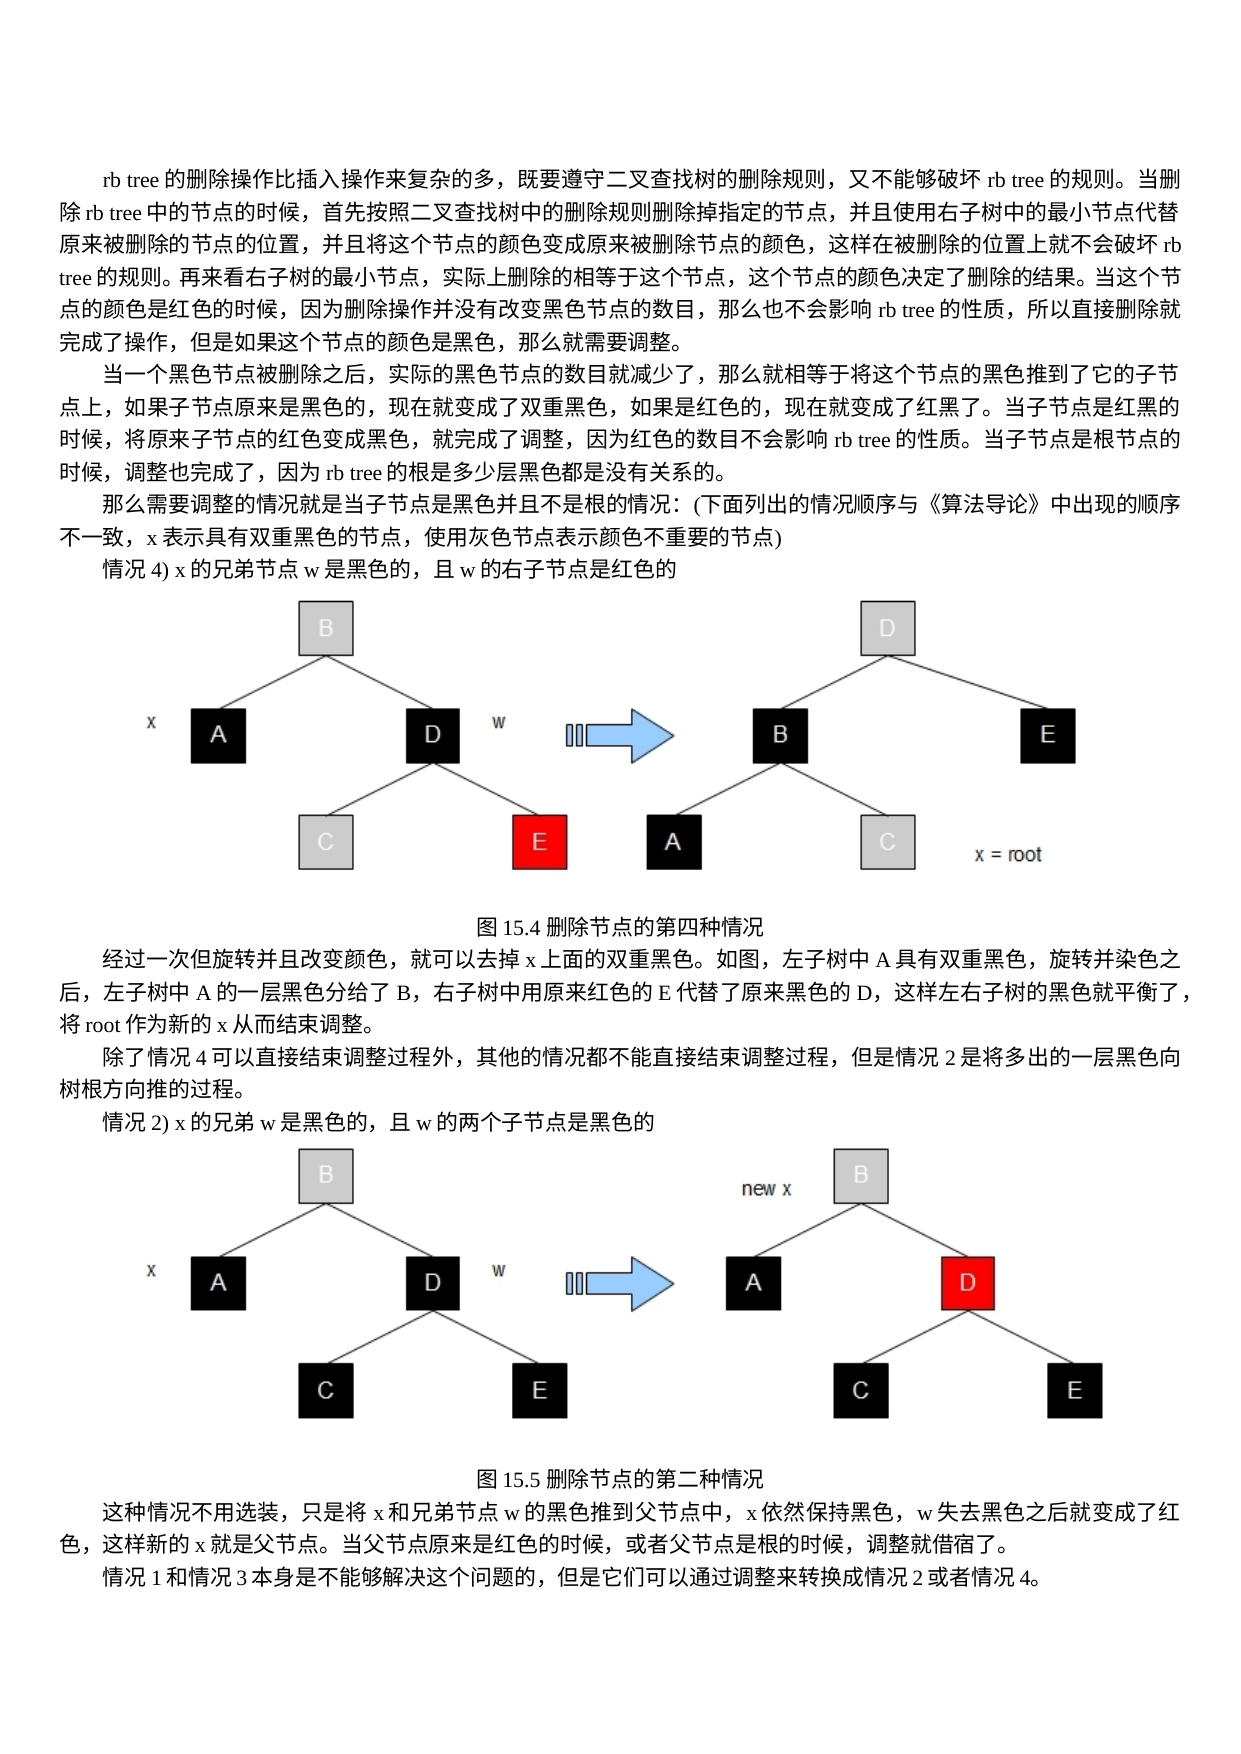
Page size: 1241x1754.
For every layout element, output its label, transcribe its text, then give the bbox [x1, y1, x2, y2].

text 情况2) x的兄弟w是黑色的，且w的两个子节点是黑色的 [59, 1104, 1181, 1136]
text 除了情况4可以直接结束调整过程外，其他的情况都不能直接结束调整过程，但是情况2是将多出的一层黑色向树根方向推的过程。 [59, 1039, 1181, 1104]
text 经过一次但旋转并且改变颜色，就可以去掉x上面的双重黑色。如图，左子树中A具有双重黑色，旋转并染色之后，左子树中A的一层黑色分给了B，右子树中用原来红色的E代替了原来黑色的D，这样左右子树的黑色就平衡了，将root作为新的x从而结束调整。 [59, 942, 1181, 1039]
text 这种情况不用选装，只是将x和兄弟节点w的黑色推到父节点中，x依然保持黑色，w失去黑色之后就变成了红色，这样新的x就是父节点。当父节点原来是红色的时候，或者父节点是根的时候，调整就借宿了。 [59, 1494, 1181, 1559]
text 那么需要调整的情况就是当子节点是黑色并且不是根的情况：(下面列出的情况顺序与《算法导论》中出现的顺序不一致，x表示具有双重黑色的节点，使用灰色节点表示颜色不重要的节点) [59, 487, 1181, 552]
text rb tree的删除操作比插入操作来复杂的多，既要遵守二叉查找树的删除规则，又不能够破坏rb tree的规则。当删除rb tree中的节点的时候，首先按照二叉查找树中的删除规则删除掉指定的节点，并且使用右子树中的最小节点代替原来被删除的节点的位置，并且将这个节点的颜色变成原来被删除节点的颜色，这样在被删除的位置上就不会破坏rb tree的规则。再来看右子树的最小节点，实际上删除的相等于这个节点，这个节点的颜色决定了删除的结果。当这个节点的颜色是红色的时候，因为删除操作并没有改变黑色节点的数目，那么也不会影响rb tree的性质，所以直接删除就完成了操作，但是如果这个节点的颜色是黑色，那么就需要调整。 [59, 162, 1181, 357]
picture [58, 1136, 1182, 1447]
picture [58, 584, 1182, 887]
text 图15.5 删除节点的第二种情况 [59, 1447, 1181, 1494]
text 图15.4 删除节点的第四种情况 [59, 887, 1181, 942]
text 情况4) x的兄弟节点w是黑色的，且w的右子节点是红色的 [59, 552, 1181, 584]
text 情况1和情况3本身是不能够解决这个问题的，但是它们可以通过调整来转换成情况2或者情况4。 [59, 1559, 1181, 1592]
text 当一个黑色节点被删除之后，实际的黑色节点的数目就减少了，那么就相等于将这个节点的黑色推到了它的子节点上，如果子节点原来是黑色的，现在就变成了双重黑色，如果是红色的，现在就变成了红黑了。当子节点是红黑的时候，将原来子节点的红色变成黑色，就完成了调整，因为红色的数目不会影响rb tree的性质。当子节点是根节点的时候，调整也完成了，因为rb tree的根是多少层黑色都是没有关系的。 [59, 357, 1181, 487]
